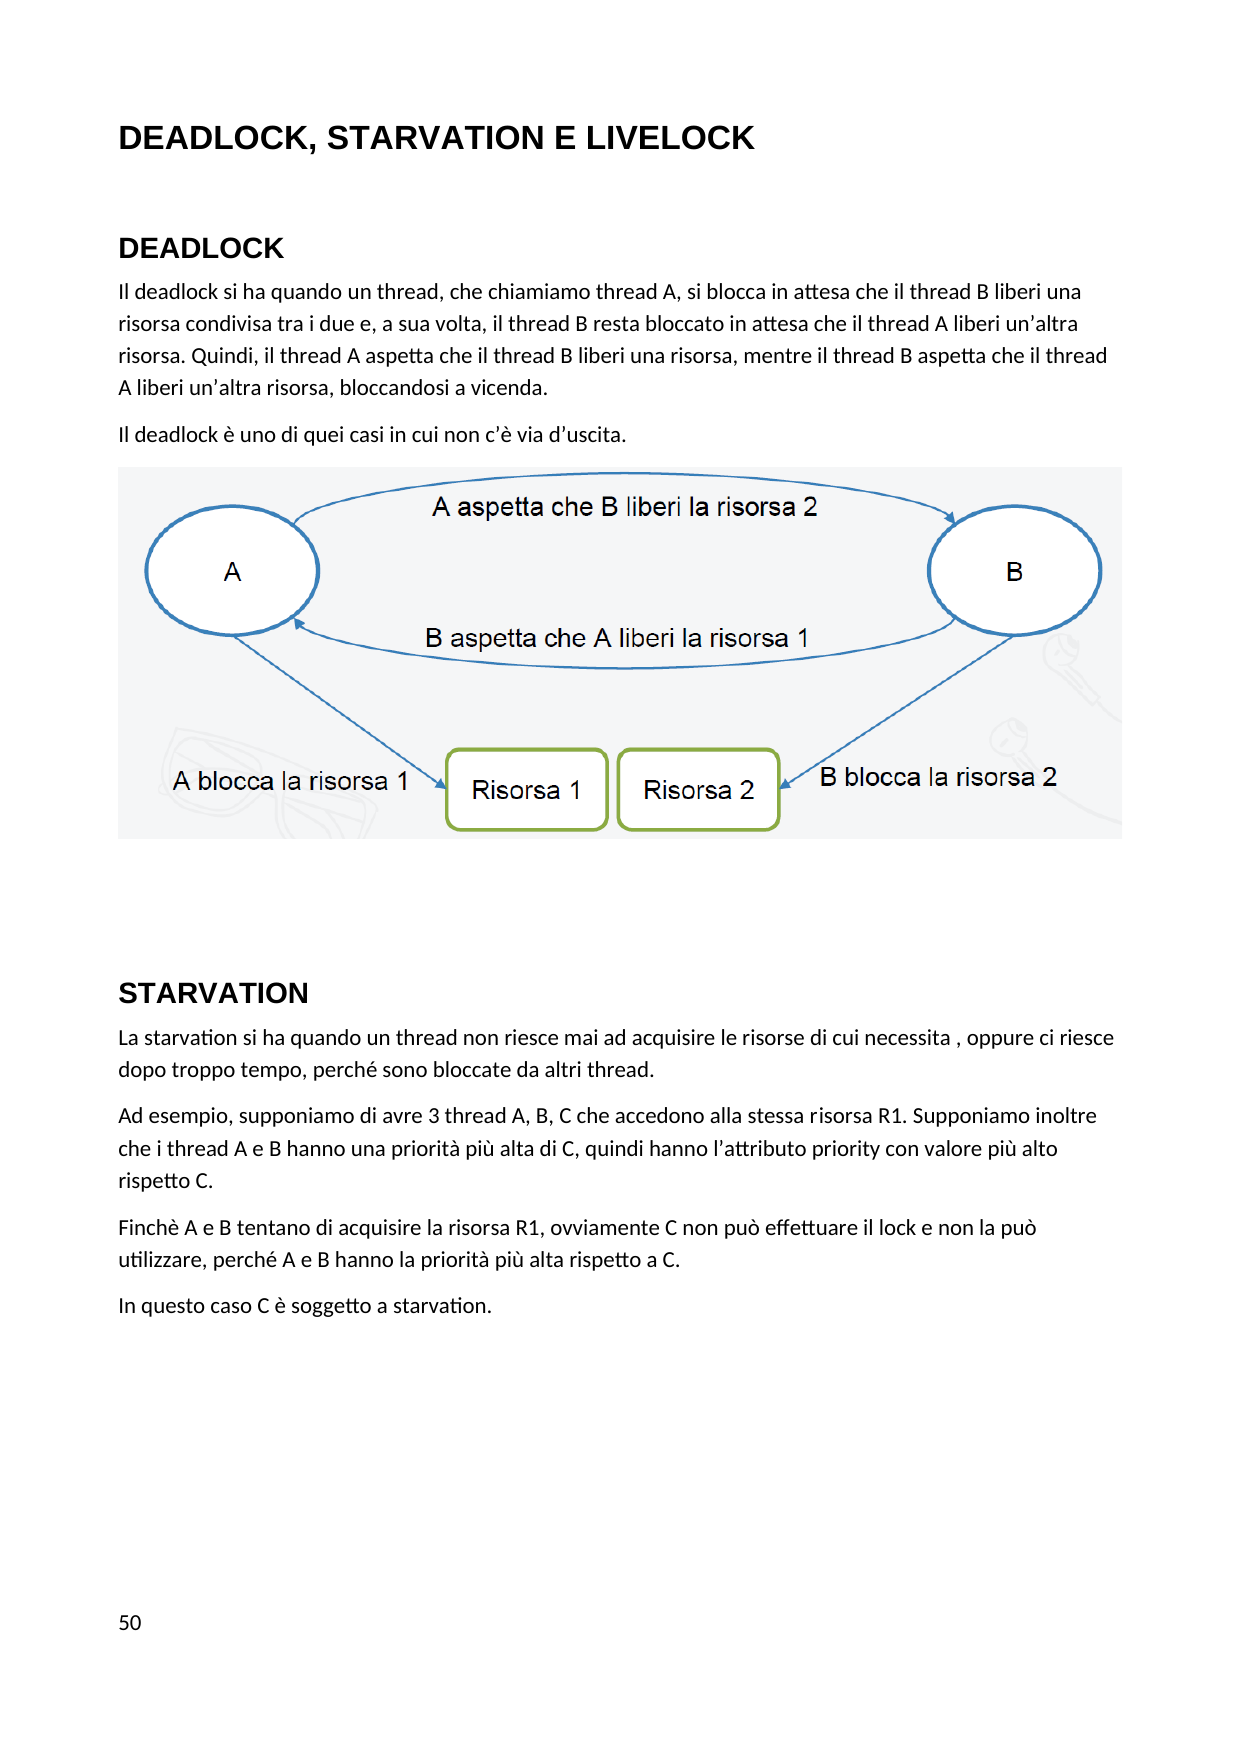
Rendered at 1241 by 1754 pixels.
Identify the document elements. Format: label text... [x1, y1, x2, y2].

text Il deadlock si ha quando un thread, che chiamiamo thread A, si blocca in attesa che il thread B liberi una risorsa condivisa tra i due e, a sua volta, il thread B resta bloccato in attesa che il thread A liberi un’altra risorsa. Quindi, il thread A aspetta che il thread B liberi una risorsa, mentre il thread B aspetta che il thread A liberi un’altra risorsa, bloccandosi a vicenda. [118, 277, 1122, 401]
text La starvation si ha quando un thread non riesce mai ad acquisire le risorse di cui necessita , oppure ci riesce dopo troppo tempo, perché sono bloccate da altri thread. [118, 1023, 1122, 1083]
text Il deadlock è uno di quei casi in cui non c’è via d’uscita. [118, 420, 1122, 448]
text In questo caso C è soggetto a starvation. [118, 1292, 1122, 1320]
text Ad esempio, supponiamo di avre 3 thread A, B, C che accedono alla stessa risorsa R1. Supponiamo inoltre che i thread A e B hanno una priorità più alta di C, quindi hanno l’attributo priority con valore più alto rispetto C. [118, 1102, 1122, 1194]
text Finchè A e B tentano di acquisire la risorsa R1, ovviamente C non può effettuare il lock e non la può utilizzare, perché A e B hanno la priorità più alta rispetto a C. [118, 1213, 1122, 1273]
picture [118, 467, 1123, 839]
subtitle STARVATION [118, 976, 1122, 1010]
subtitle DEADLOCK, STARVATION E LIVELOCK [118, 118, 1122, 157]
subtitle DEADLOCK [118, 231, 1122, 264]
